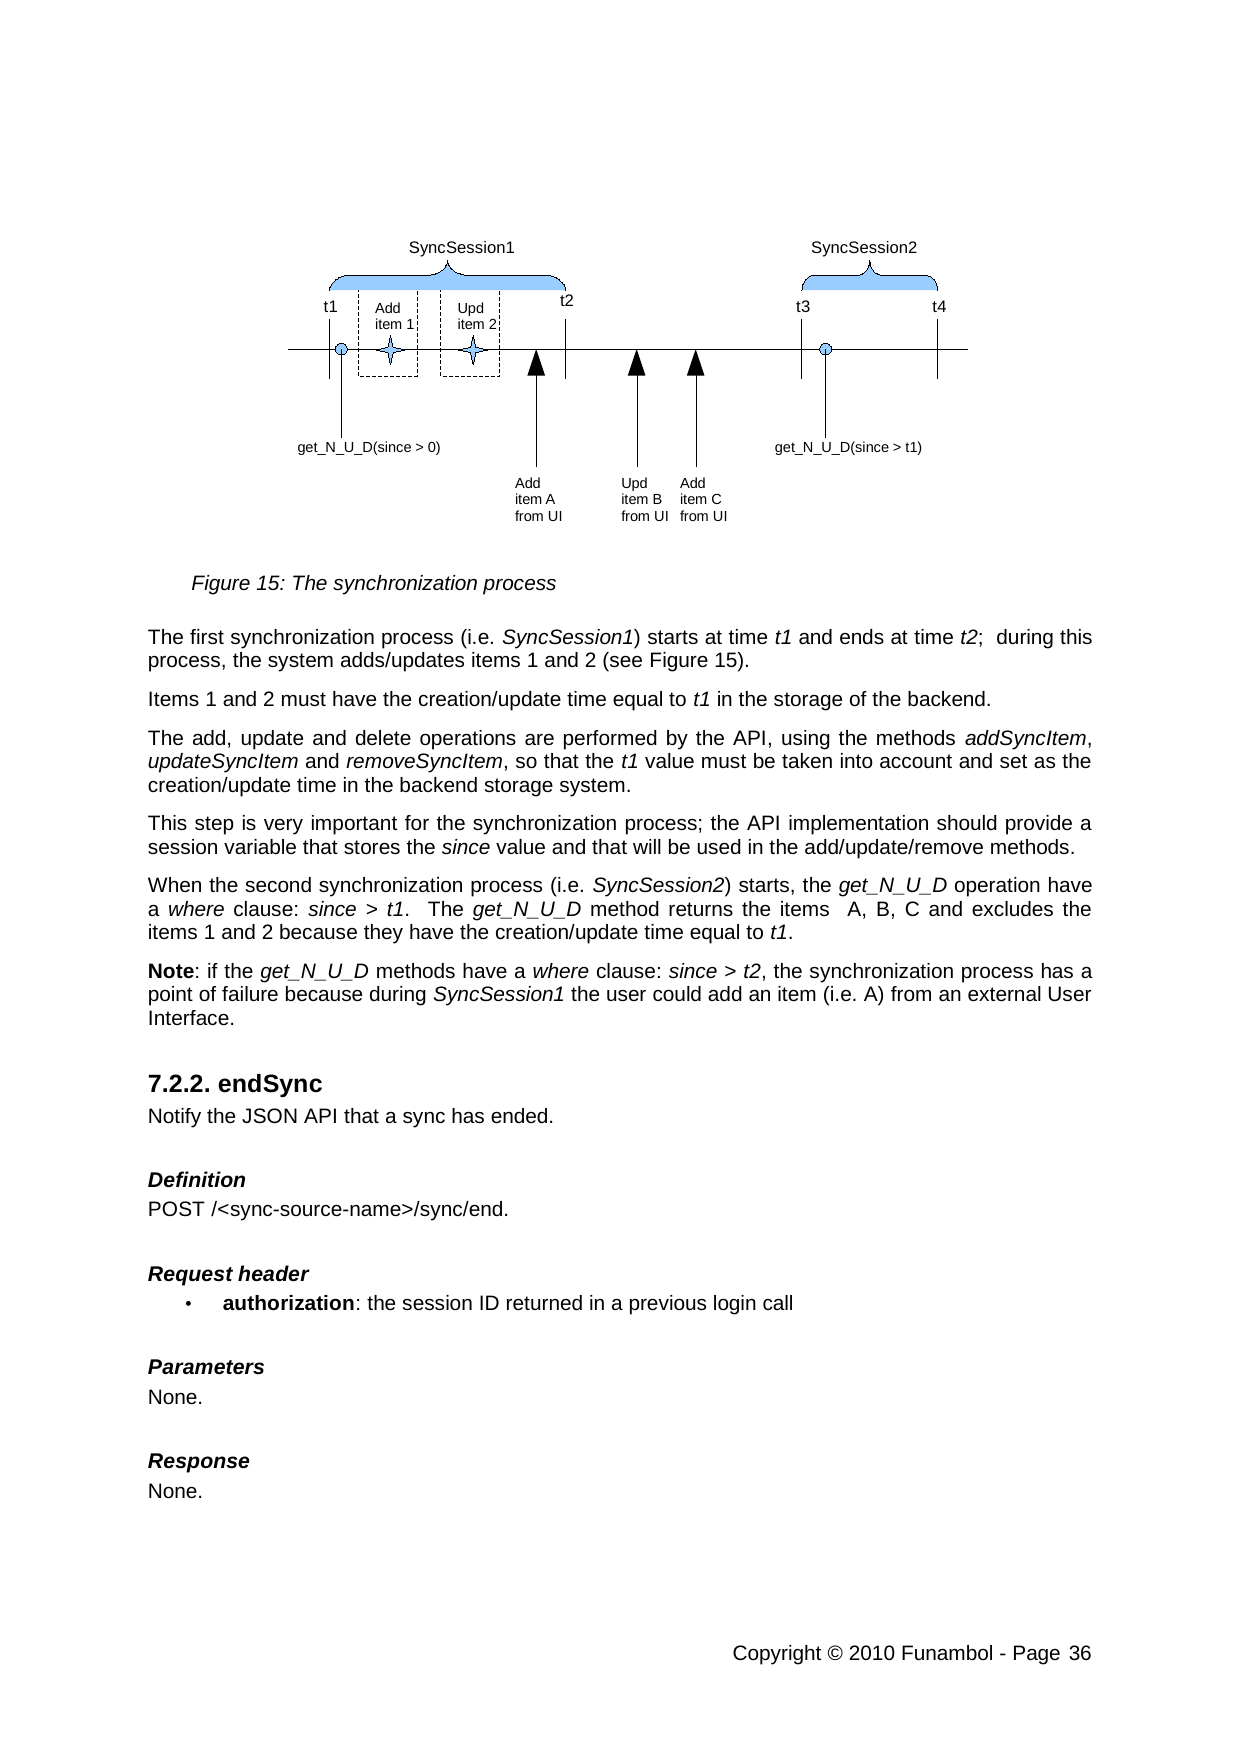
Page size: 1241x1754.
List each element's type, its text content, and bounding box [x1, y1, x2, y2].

list Note: if the get_N_U_D methods have a where clause: since > t2, the synchronization process has a point of failure because during SyncSession1 the user could add an item (i.e. A) from an external User Interface. [148, 959, 1093, 1030]
list authorization: the session ID returned in a previous login call [185, 1292, 1093, 1315]
text POST /<sync-source-name>/sync/end. [148, 1198, 1093, 1221]
text Notify the JSON API that a sync has ended. [148, 1104, 1093, 1128]
subtitle Parameters [148, 1355, 1093, 1379]
text Items 1 and 2 must have the creation/update time equal to t1 in the storage of the backend. [148, 687, 1093, 711]
subtitle Response [148, 1449, 1093, 1473]
text Figure 16: The synchronization process [191, 149, 1024, 595]
text This step is very important for the synchronization process; the API implementation should provide a session variable that stores the since value and that will be used in the add/update/remove methods. [148, 812, 1093, 859]
text None. [148, 1385, 1093, 1409]
subtitle Definition [148, 1168, 1093, 1192]
text When the second synchronization process (i.e. SyncSession2) starts, the get_N_U_D operation have a where clause: since > t1. The get_N_U_D method returns the items A, B, C and excludes the items 1 and 2 because they have the creation/update time equal to t1. [148, 874, 1093, 944]
subtitle Request header [148, 1261, 1093, 1285]
text None. [148, 1479, 1093, 1503]
text The add, update and delete operations are performed by the API, using the methods addSyncItem, updateSyncItem and removeSyncItem, so that the t1 value must be taken into account and set as the creation/update time in the backend storage system. [148, 726, 1093, 797]
text The first synchronization process (i.e. SyncSession1) starts at time t1 and ends at time t2; during this process, the system adds/updates items 1 and 2 (see Figure 16). [148, 118, 1093, 672]
subtitle endSync [148, 1070, 1093, 1098]
